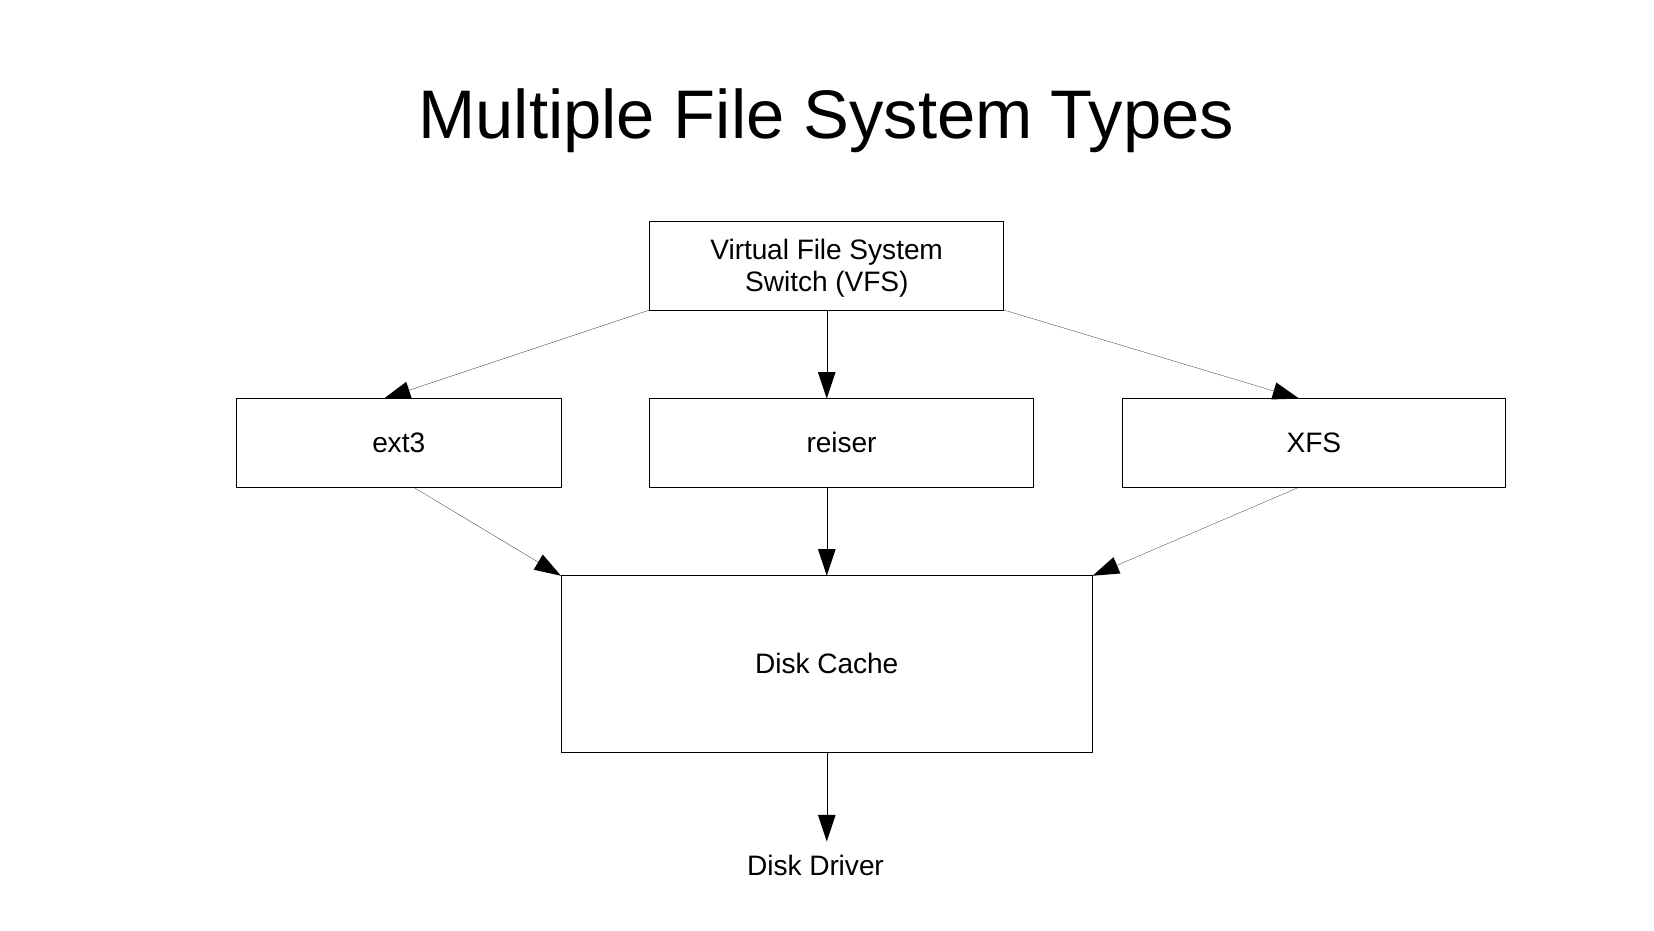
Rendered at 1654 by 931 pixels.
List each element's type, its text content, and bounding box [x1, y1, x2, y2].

text_box Virtual File System Switch (VFS) [649, 221, 1004, 311]
title Multiple File System Types [82, 37, 1571, 193]
text_box Disk Cache [561, 575, 1093, 753]
text_box ext3 [236, 398, 562, 488]
text_box reiser [649, 398, 1034, 488]
text_box XFS [1122, 398, 1506, 488]
text_box Disk Driver [732, 843, 946, 890]
